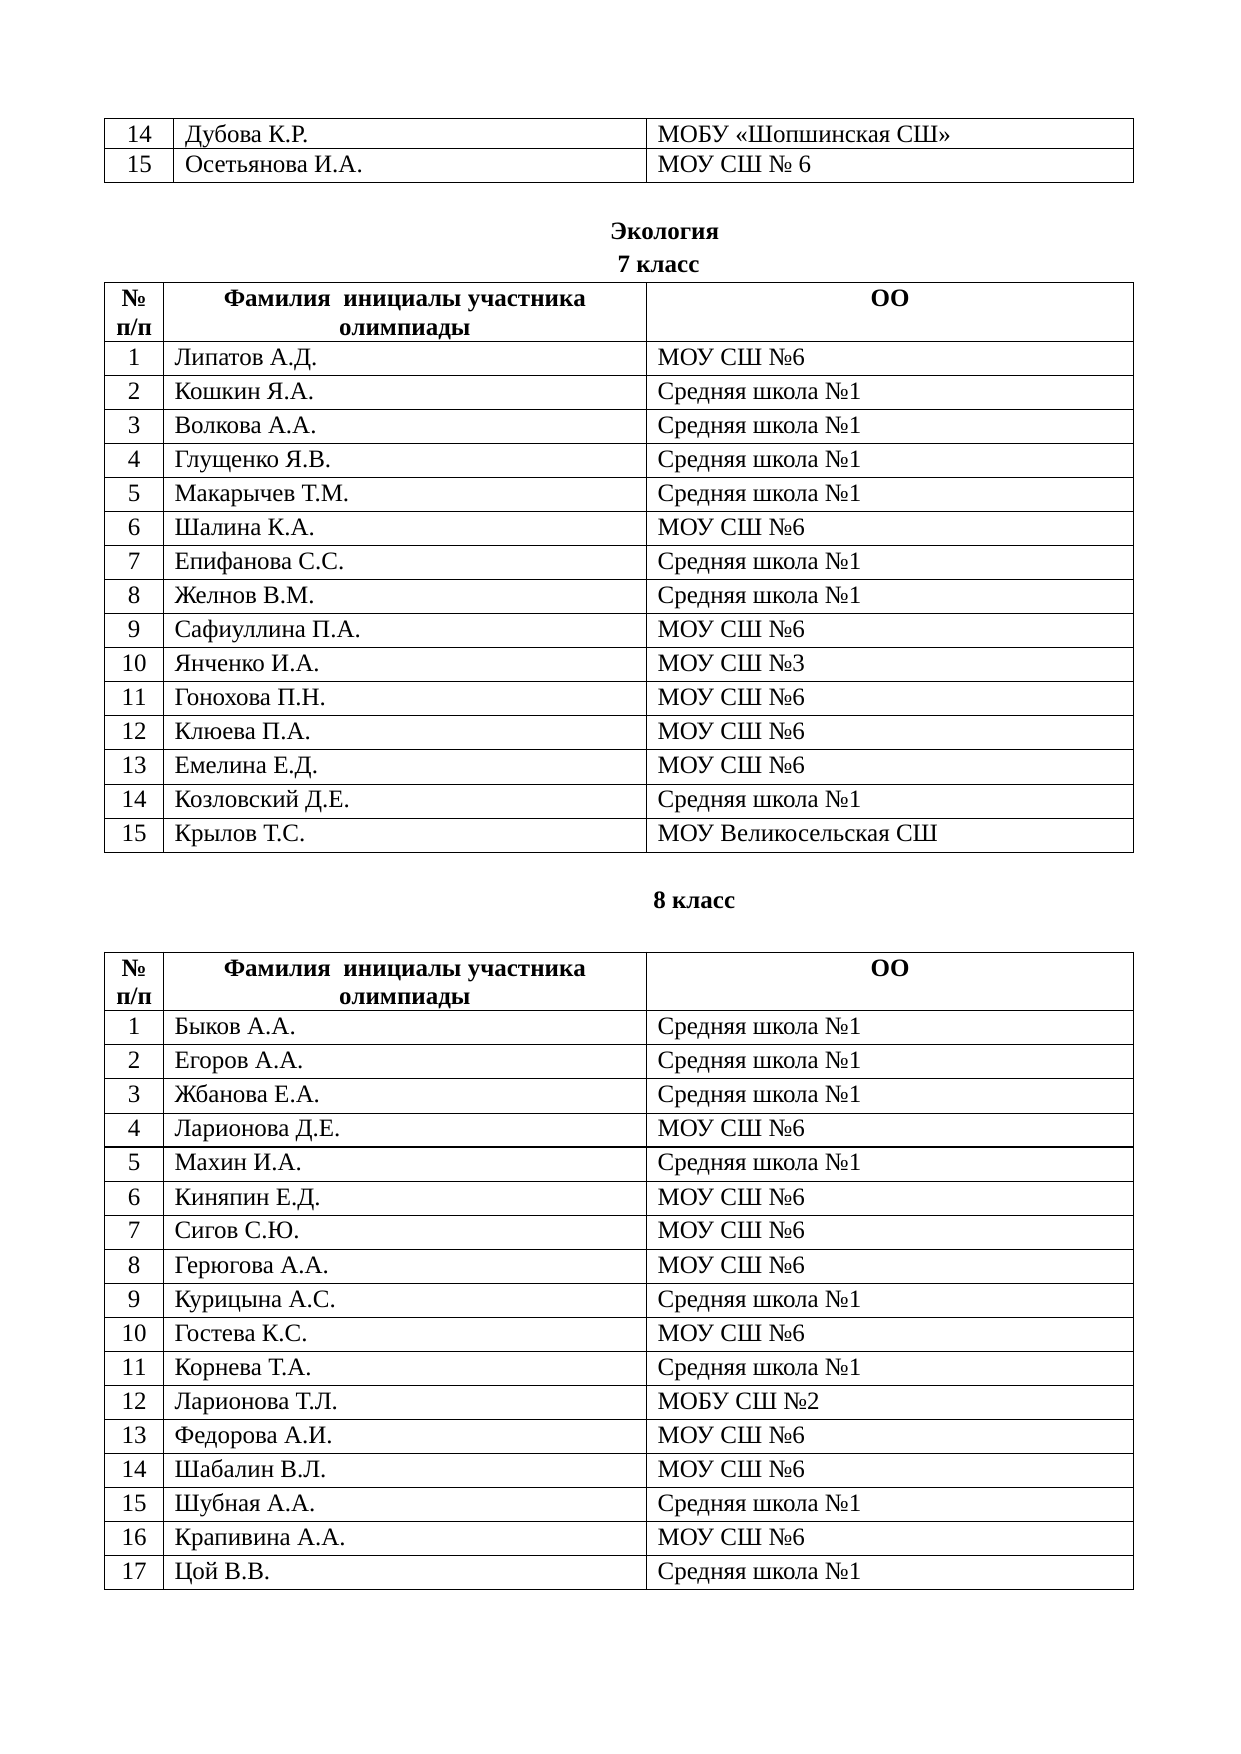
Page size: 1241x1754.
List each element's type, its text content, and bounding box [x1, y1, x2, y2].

table_cell Средняя школа №1 [647, 1079, 1133, 1112]
table_cell 14 [105, 785, 163, 817]
table_cell Федорова А.И. [164, 1420, 646, 1453]
table_cell Гостева К.С. [164, 1318, 646, 1351]
table_cell Шубная А.А. [164, 1488, 646, 1521]
text 7 класс [177, 249, 1152, 278]
table_cell МОУ СШ №6 [647, 716, 1133, 749]
table_cell Средняя школа №1 [647, 1284, 1133, 1317]
table_cell Дубова К.Р. [174, 119, 646, 148]
table_cell Глущенко Я.В. [164, 444, 646, 477]
table_cell МОУ СШ №6 [647, 512, 1133, 545]
table_cell МОУ СШ №6 [647, 614, 1133, 647]
table_header Фамилия инициалы участника олимпиады [164, 953, 646, 1010]
table_cell Средняя школа №1 [647, 410, 1133, 443]
table_cell Гонохова П.Н. [164, 682, 646, 715]
table_cell 10 [105, 1318, 163, 1351]
table_cell 8 [105, 1250, 163, 1283]
table_cell 8 [105, 580, 163, 613]
table_cell Кошкин Я.А. [164, 376, 646, 409]
table_cell 4 [105, 1114, 163, 1146]
table_cell 10 [105, 648, 163, 681]
table_header Фамилия инициалы участника олимпиады [164, 283, 646, 341]
table_cell 13 [105, 1420, 163, 1453]
table_cell МОУ СШ №3 [647, 648, 1133, 681]
table_cell Средняя школа №1 [647, 580, 1133, 613]
table_cell 16 [105, 1522, 163, 1555]
table_cell Епифанова С.С. [164, 546, 646, 579]
table_cell МОУ СШ №6 [647, 1318, 1133, 1351]
table_header ОО [647, 953, 1133, 1010]
table_cell Емелина Е.Д. [164, 750, 646, 783]
table_cell МОУ СШ №6 [647, 1182, 1133, 1214]
table_cell Янченко И.А. [164, 648, 646, 681]
table_cell Ларионова Д.Е. [164, 1114, 646, 1146]
table_cell Средняя школа №1 [647, 1556, 1133, 1589]
table_cell 14 [105, 119, 173, 148]
table_cell Средняя школа №1 [647, 444, 1133, 477]
table_cell 7 [105, 546, 163, 579]
table_cell МОУ СШ №6 [647, 1216, 1133, 1249]
table_cell МОУ СШ №6 [647, 682, 1133, 715]
table_cell МОБУ «Шопшинская СШ» [647, 119, 1133, 148]
text 8 класс [236, 886, 1152, 914]
table_cell 17 [105, 1556, 163, 1589]
table_cell МОУ СШ №6 [647, 1420, 1133, 1453]
table_cell МОУ СШ №6 [647, 1454, 1133, 1487]
table_cell 1 [105, 342, 163, 375]
table_cell 12 [105, 716, 163, 749]
table_cell Липатов А.Д. [164, 342, 646, 375]
table_cell Ларионова Т.Л. [164, 1386, 646, 1419]
table_cell Герюгова А.А. [164, 1250, 646, 1283]
table_cell 14 [105, 1454, 163, 1487]
table_cell 6 [105, 512, 163, 545]
table_cell Цой В.В. [164, 1556, 646, 1589]
table_cell 3 [105, 410, 163, 443]
table_cell 15 [105, 819, 163, 852]
table_cell Средняя школа №1 [647, 376, 1133, 409]
table_cell 3 [105, 1079, 163, 1112]
table_cell Осетьянова И.А. [174, 149, 646, 182]
table_cell МОУ СШ №6 [647, 1114, 1133, 1146]
table_cell МОУ СШ №6 [647, 1250, 1133, 1283]
table_cell Курицына А.С. [164, 1284, 646, 1317]
table_cell МОУ СШ № 6 [647, 149, 1133, 182]
table_cell Клюева П.А. [164, 716, 646, 749]
table_cell Махин И.А. [164, 1148, 646, 1181]
table_cell 7 [105, 1216, 163, 1249]
table_cell 1 [105, 1011, 163, 1044]
table_cell 5 [105, 478, 163, 511]
table_header № п/п [105, 283, 163, 341]
table_cell Средняя школа №1 [647, 1011, 1133, 1044]
table_cell МОУ СШ №6 [647, 1522, 1133, 1555]
table_cell Желнов В.М. [164, 580, 646, 613]
table_cell 12 [105, 1386, 163, 1419]
table_cell Средняя школа №1 [647, 1488, 1133, 1521]
table_cell 4 [105, 444, 163, 477]
table_cell Сигов С.Ю. [164, 1216, 646, 1249]
table_cell Крылов Т.С. [164, 819, 646, 852]
table_cell Шалина К.А. [164, 512, 646, 545]
text Экология [177, 216, 1152, 245]
table_cell Средняя школа №1 [647, 546, 1133, 579]
table_cell Волкова А.А. [164, 410, 646, 443]
table_cell Быков А.А. [164, 1011, 646, 1044]
table_cell Средняя школа №1 [647, 1045, 1133, 1078]
table_cell Крапивина А.А. [164, 1522, 646, 1555]
table_cell Средняя школа №1 [647, 478, 1133, 511]
table_cell 9 [105, 614, 163, 647]
table_cell МОУ СШ №6 [647, 750, 1133, 783]
table_header № п/п [105, 953, 163, 1010]
table_cell 15 [105, 1488, 163, 1521]
table_cell Шабалин В.Л. [164, 1454, 646, 1487]
table_cell 11 [105, 682, 163, 715]
table_cell 5 [105, 1148, 163, 1181]
table_cell Киняпин Е.Д. [164, 1182, 646, 1214]
table_cell Козловский Д.Е. [164, 785, 646, 817]
table_cell 6 [105, 1182, 163, 1214]
table_cell МОУ СШ №6 [647, 342, 1133, 375]
table_cell Средняя школа №1 [647, 1352, 1133, 1385]
table_cell МОУ Великосельская СШ [647, 819, 1133, 852]
table_cell Средняя школа №1 [647, 1148, 1133, 1181]
table_cell 15 [105, 149, 173, 182]
table_cell Средняя школа №1 [647, 785, 1133, 817]
table_cell Корнева Т.А. [164, 1352, 646, 1385]
table_cell 9 [105, 1284, 163, 1317]
table_cell 11 [105, 1352, 163, 1385]
table_cell Сафиуллина П.А. [164, 614, 646, 647]
table_header ОО [647, 283, 1133, 341]
table_cell Макарычев Т.М. [164, 478, 646, 511]
table_cell МОБУ СШ №2 [647, 1386, 1133, 1419]
table_cell 2 [105, 1045, 163, 1078]
table_cell 2 [105, 376, 163, 409]
table_cell Жбанова Е.А. [164, 1079, 646, 1112]
table_cell Егоров А.А. [164, 1045, 646, 1078]
table_cell 13 [105, 750, 163, 783]
